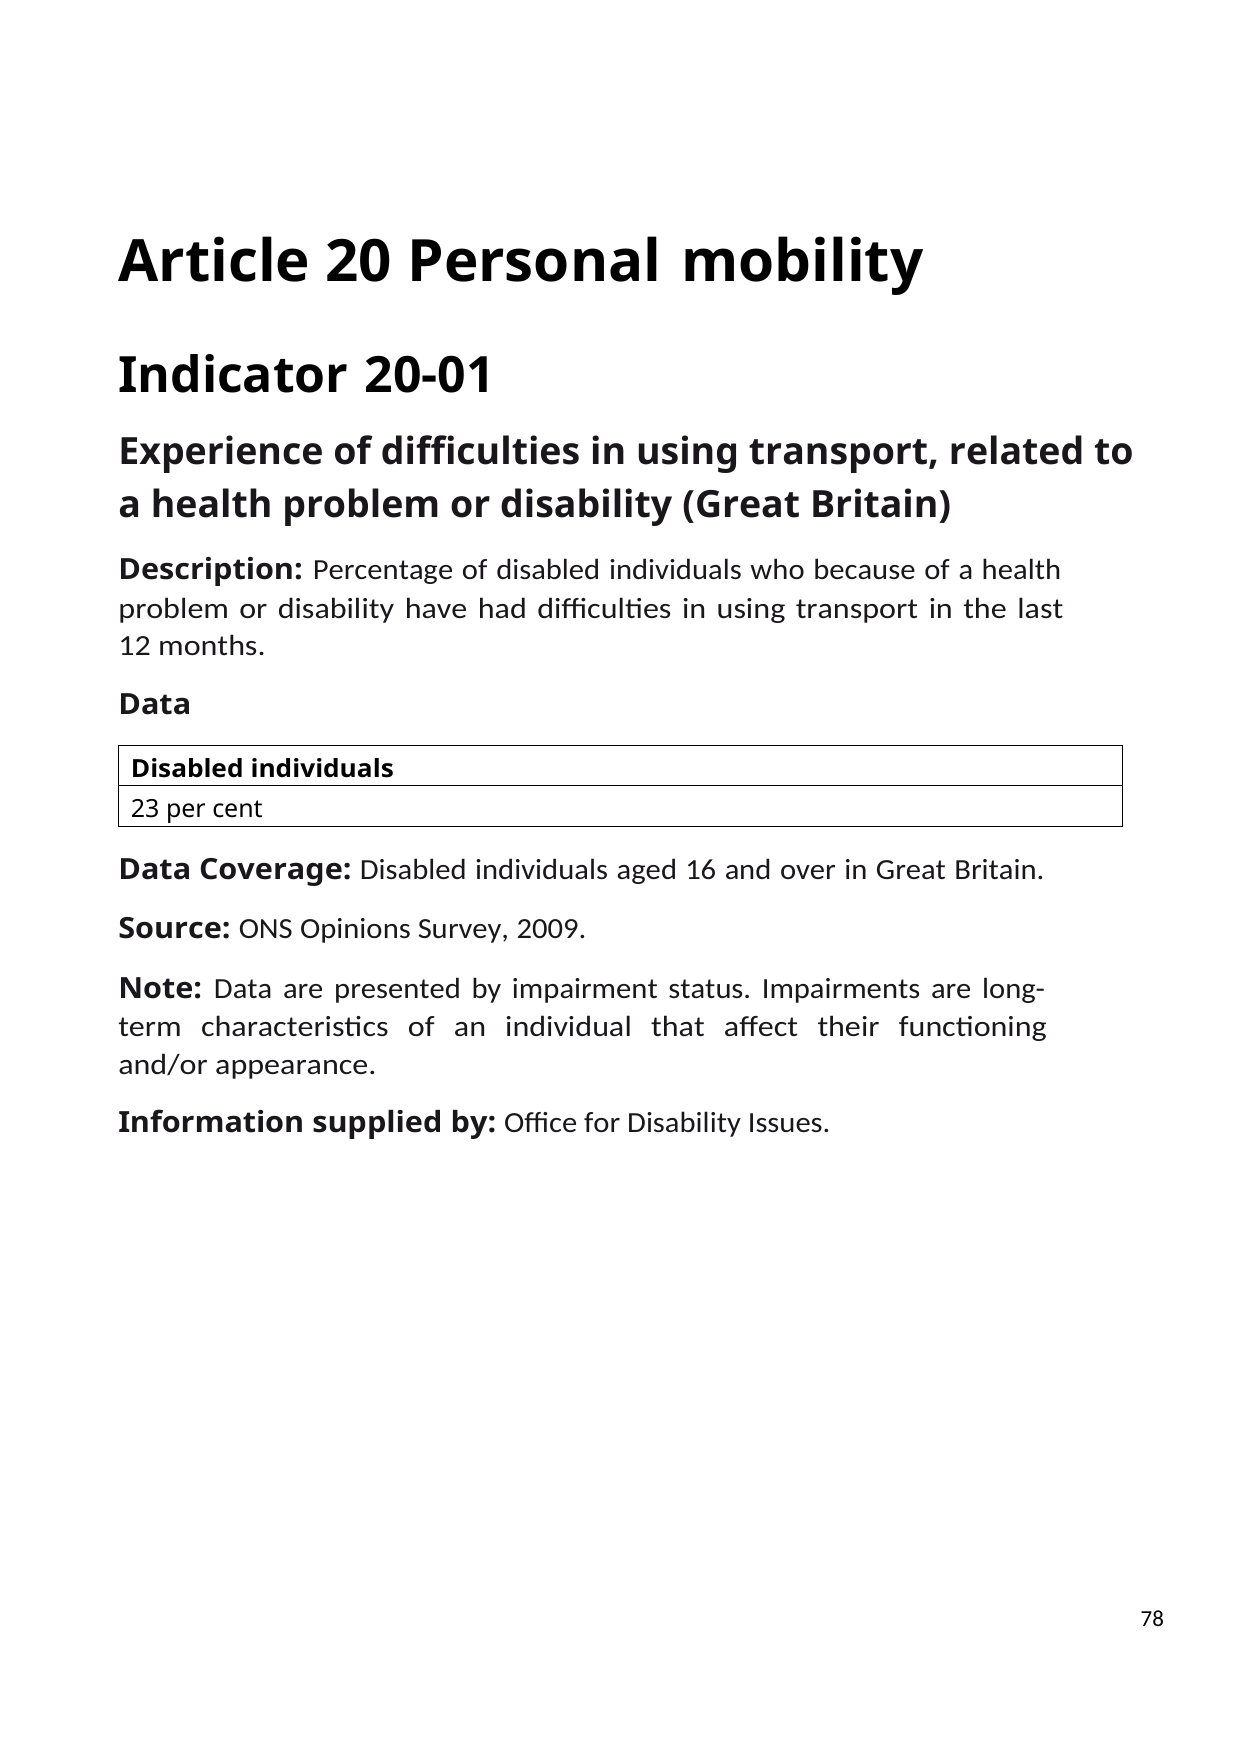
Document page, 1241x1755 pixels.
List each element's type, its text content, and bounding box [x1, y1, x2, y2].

subtitle Data [118, 683, 1163, 723]
subtitle Experience of difficulties in using transport, related to a health problem or disability (Great Britain) [118, 424, 1163, 529]
text Description: Percentage of disabled individuals who because of a health problem or disability have had difficulties in using transport in the last 12 months. [118, 548, 1063, 663]
text Data Coverage: Disabled individuals aged 16 and over in Great Britain. [118, 848, 1163, 888]
table_cell 23 per cent [119, 786, 1122, 826]
subtitle Indicator 20-01 [118, 339, 1163, 407]
table_header Disabled individuals [119, 746, 1122, 785]
text Source: ONS Opinions Survey, 2009. [118, 907, 1163, 947]
subtitle Article 20 Personal mobility [118, 231, 1163, 294]
text Note: Data are presented by impairment status. Impairments are long- term characteristics of an individual that affect their functioning and/or appearance. [118, 967, 1047, 1081]
text Information supplied by: Office for Disability Issues. [118, 1101, 1163, 1141]
